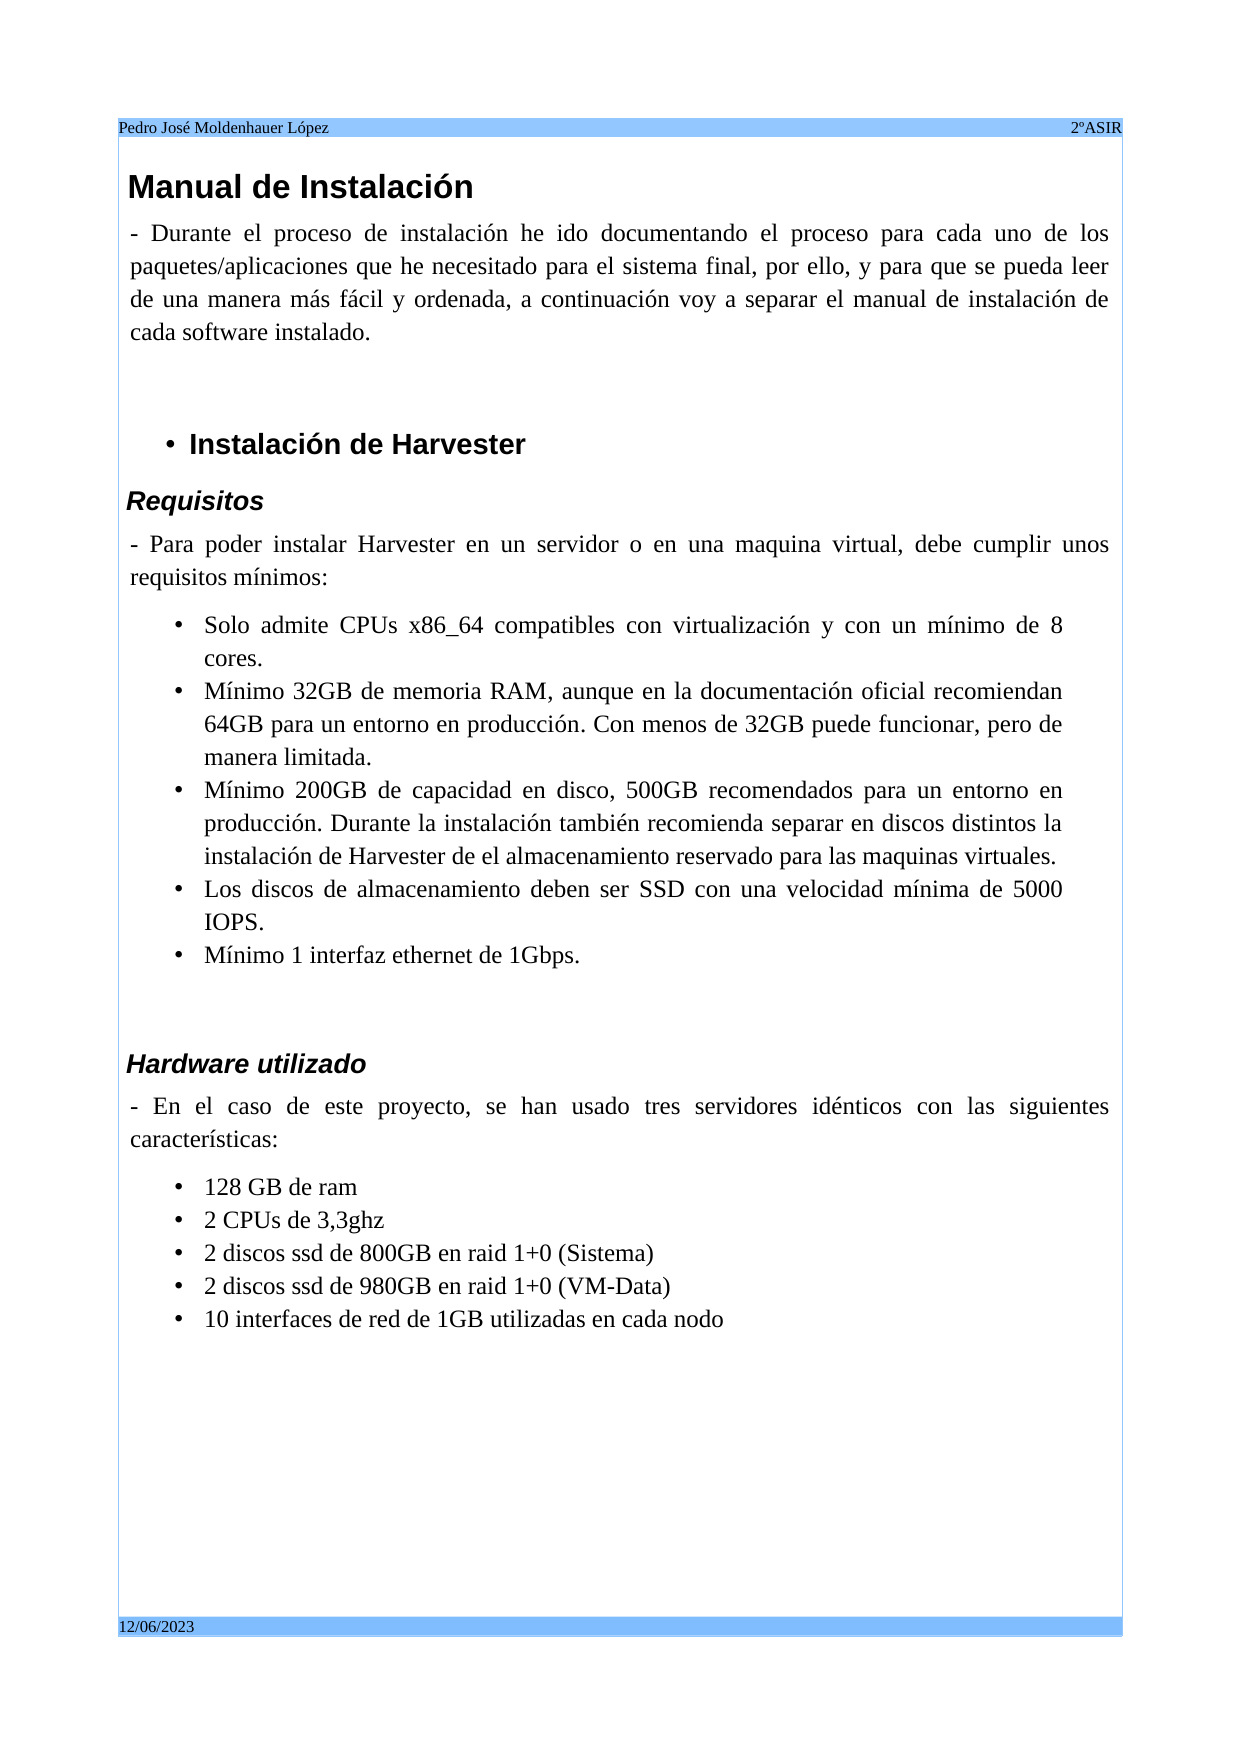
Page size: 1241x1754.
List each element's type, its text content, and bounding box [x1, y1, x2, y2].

list Mínimo 200GB de capacidad en disco, 500GB recomendados para un entorno en producción. Durante la instalación también recomienda separar en discos distintos la instalación de Harvester de el almacenamiento reservado para las maquinas virtuales. [174, 775, 1063, 870]
list Los discos de almacenamiento deben ser SSD con una velocidad mínima de 5000 IOPS. [174, 874, 1063, 936]
text - En el caso de este proyecto, se han usado tres servidores idénticos con las siguientes características: [130, 1091, 1110, 1153]
list Mínimo 32GB de memoria RAM, aunque en la documentación oficial recomiendan 64GB para un entorno en producción. Con menos de 32GB puede funcionar, pero de manera limitada. [174, 676, 1063, 771]
list Solo admite CPUs x86_64 compatibles con virtualización y con un mínimo de 8 cores. [174, 610, 1063, 672]
list 2 discos ssd de 800GB en raid 1+0 (Sistema) [174, 1238, 1110, 1267]
subtitle Hardware utilizado [119, 1048, 1122, 1079]
list Mínimo 1 interfaz ethernet de 1Gbps. [174, 940, 1063, 969]
subtitle Instalación de Harvester [165, 427, 1122, 460]
list 10 interfaces de red de 1GB utilizadas en cada nodo [174, 1304, 1110, 1333]
list 2 discos ssd de 980GB en raid 1+0 (VM-Data) [174, 1271, 1110, 1300]
subtitle Requisitos [119, 485, 1122, 517]
text - Durante el proceso de instalación he ido documentando el proceso para cada uno de los paquetes/aplicaciones que he necesitado para el sistema final, por ello, y para que se pueda leer de una manera más fácil y ordenada, a continuación voy a separar el manual de instalación de cada software instalado. [130, 218, 1110, 346]
text - Para poder instalar Harvester en un servidor o en una maquina virtual, debe cumplir unos requisitos mínimos: [130, 529, 1110, 591]
list 128 GB de ram [174, 1172, 1110, 1201]
subtitle Manual de Instalación [119, 167, 1122, 205]
list 2 CPUs de 3,3ghz [174, 1205, 1110, 1234]
